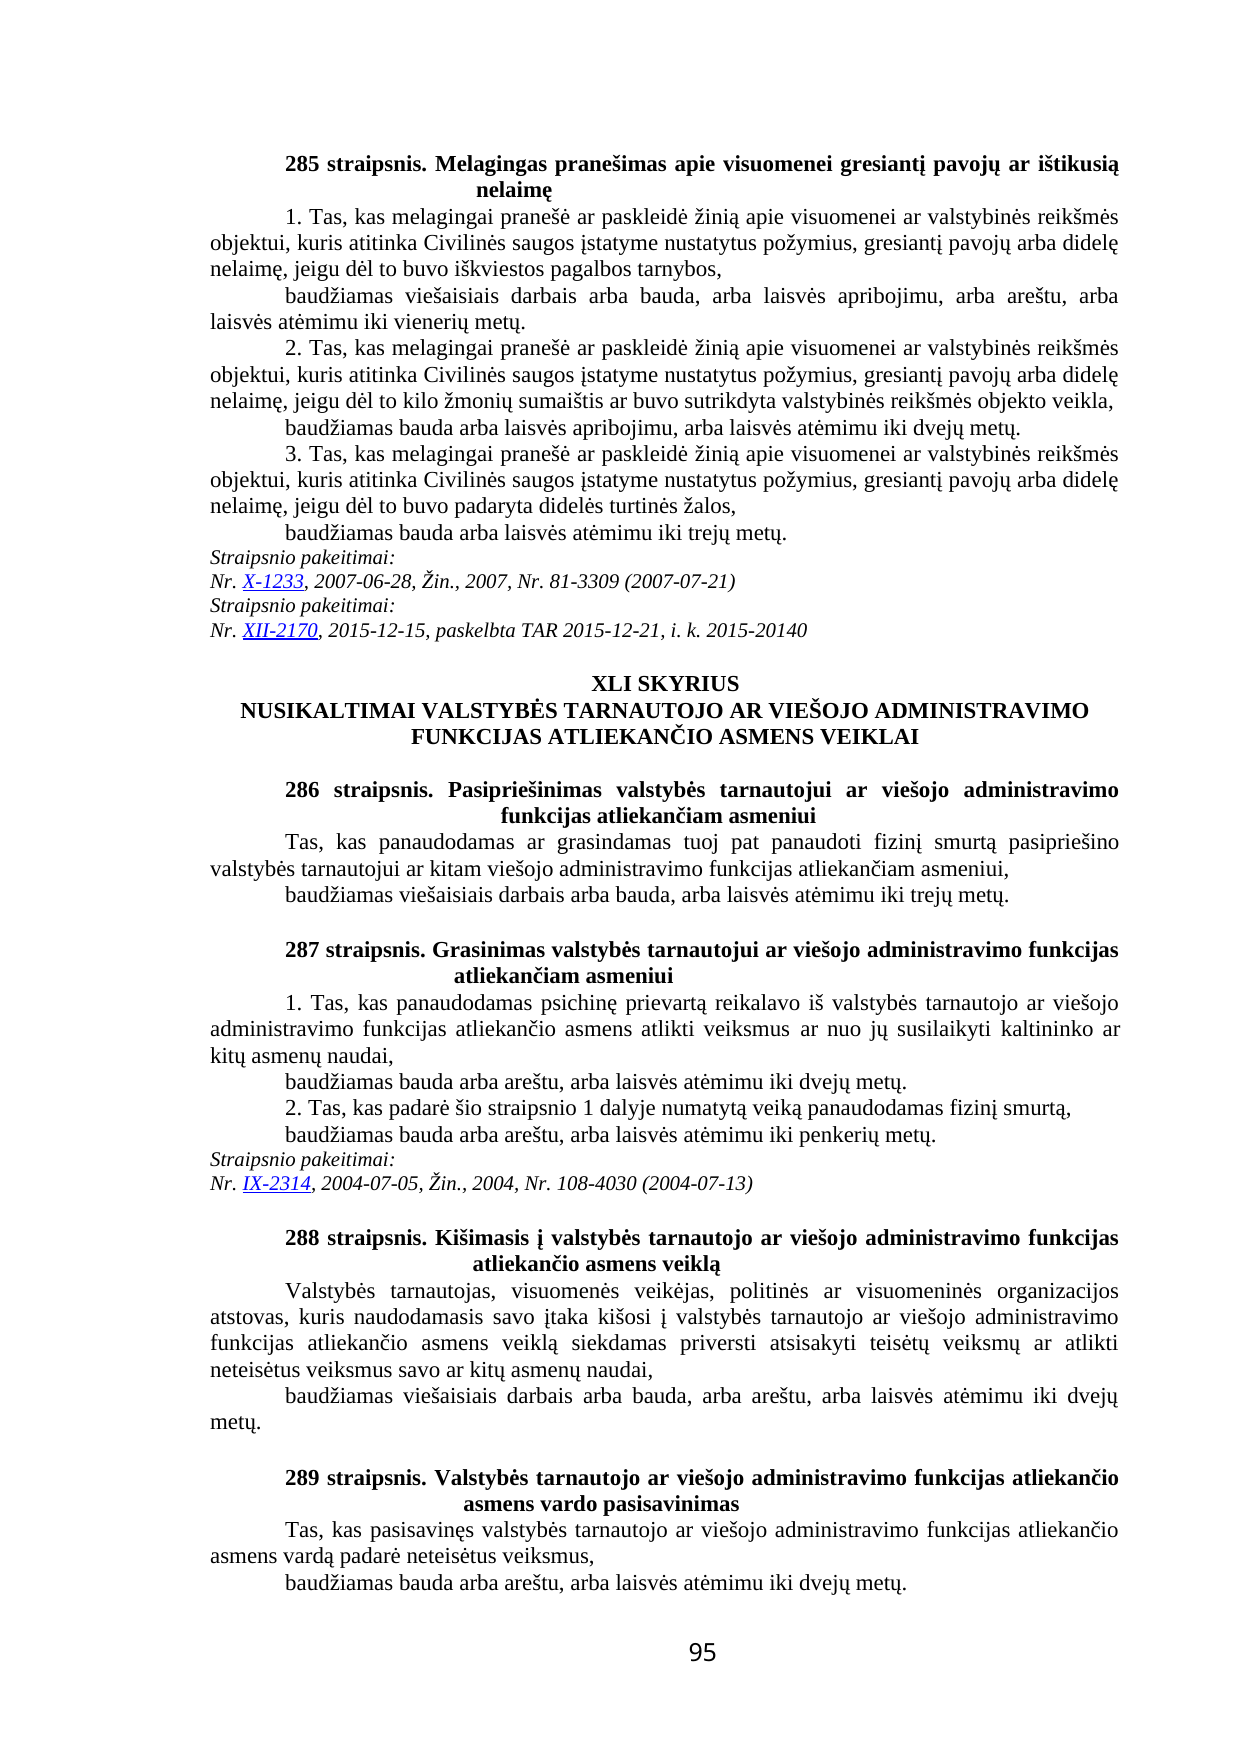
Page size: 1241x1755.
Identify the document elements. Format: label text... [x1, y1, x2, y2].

text baudžiamas viešaisiais darbais arba bauda, arba areštu, arba laisvės atėmimu iki dvejų metų. [210, 1382, 1120, 1435]
text 285 straipsnis. Melagingas pranešimas apie visuomenei gresiantį pavojų ar ištikusią nelaimę [285, 150, 1120, 203]
text Nr. XII-2170, 2015-12-15, paskelbta TAR 2015-12-21, i. k. 2015-20140 [210, 617, 1120, 642]
text Straipsnio pakeitimai: [210, 1147, 1120, 1171]
text baudžiamas viešaisiais darbais arba bauda, arba laisvės apribojimu, arba areštu, arba laisvės atėmimu iki vienerių metų. [210, 282, 1120, 334]
text 286 straipsnis. Pasipriešinimas valstybės tarnautojui ar viešojo administravimo funkcijas atliekančiam asmeniui [285, 776, 1120, 828]
text XLI SKYRIUS [210, 670, 1120, 697]
text 289 straipsnis. Valstybės tarnautojo ar viešojo administravimo funkcijas atliekančio asmens vardo pasisavinimas [285, 1463, 1120, 1516]
text 1. Tas, kas melagingai pranešė ar paskleidė žinią apie visuomenei ar valstybinės reikšmės objektui, kuris atitinka Civilinės saugos įstatyme nustatytus požymius, gresiantį pavojų arba didelę nelaimę, jeigu dėl to buvo iškviestos pagalbos tarnybos, [210, 203, 1120, 282]
text Nr. IX-2314, 2004-07-05, Žin., 2004, Nr. 108-4030 (2004-07-13) [210, 1171, 1120, 1195]
text baudžiamas bauda arba laisvės atėmimu iki trejų metų. [210, 519, 1120, 545]
text 3. Tas, kas melagingai pranešė ar paskleidė žinią apie visuomenei ar valstybinės reikšmės objektui, kuris atitinka Civilinės saugos įstatyme nustatytus požymius, gresiantį pavojų arba didelę nelaimę, jeigu dėl to buvo padaryta didelės turtinės žalos, [210, 440, 1120, 519]
text 1. Tas, kas panaudodamas psichinę prievartą reikalavo iš valstybės tarnautojo ar viešojo administravimo funkcijas atliekančio asmens atlikti veiksmus ar nuo jų susilaikyti kaltininko ar kitų asmenų naudai, [210, 989, 1120, 1068]
text 2. Tas, kas padarė šio straipsnio 1 dalyje numatytą veiką panaudodamas fizinį smurtą, [210, 1094, 1120, 1121]
text baudžiamas bauda arba areštu, arba laisvės atėmimu iki dvejų metų. [210, 1569, 1120, 1595]
text Straipsnio pakeitimai: [210, 593, 1120, 617]
text baudžiamas bauda arba areštu, arba laisvės atėmimu iki dvejų metų. [210, 1068, 1120, 1094]
text baudžiamas viešaisiais darbais arba bauda, arba laisvės atėmimu iki trejų metų. [210, 881, 1120, 907]
text Tas, kas panaudodamas ar grasindamas tuoj pat panaudoti fizinį smurtą pasipriešino valstybės tarnautojui ar kitam viešojo administravimo funkcijas atliekančiam asmeniui, [210, 828, 1120, 881]
text baudžiamas bauda arba areštu, arba laisvės atėmimu iki penkerių metų. [210, 1121, 1120, 1147]
text Tas, kas pasisavinęs valstybės tarnautojo ar viešojo administravimo funkcijas atliekančio asmens vardą padarė neteisėtus veiksmus, [210, 1516, 1120, 1569]
text baudžiamas bauda arba laisvės apribojimu, arba laisvės atėmimu iki dvejų metų. [210, 413, 1120, 440]
text 288 straipsnis. Kišimasis į valstybės tarnautojo ar viešojo administravimo funkcijas atliekančio asmens veiklą [285, 1224, 1120, 1277]
text NUSIKALTIMAI VALSTYBĖS TARNAUTOJO AR VIEŠOJO ADMINISTRAVIMO FUNKCIJAS ATLIEKANČIO ASMENS VEIKLAI [210, 697, 1120, 749]
text Valstybės tarnautojas, visuomenės veikėjas, politinės ar visuomeninės organizacijos atstovas, kuris naudodamasis savo įtaka kišosi į valstybės tarnautojo ar viešojo administravimo funkcijas atliekančio asmens veiklą siekdamas priversti atsisakyti teisėtų veiksmų ar atlikti neteisėtus veiksmus savo ar kitų asmenų naudai, [210, 1277, 1120, 1382]
text 287 straipsnis. Grasinimas valstybės tarnautojui ar viešojo administravimo funkcijas atliekančiam asmeniui [285, 936, 1120, 989]
text 2. Tas, kas melagingai pranešė ar paskleidė žinią apie visuomenei ar valstybinės reikšmės objektui, kuris atitinka Civilinės saugos įstatyme nustatytus požymius, gresiantį pavojų arba didelę nelaimę, jeigu dėl to kilo žmonių sumaištis ar buvo sutrikdyta valstybinės reikšmės objekto veikla, [210, 334, 1120, 413]
text Straipsnio pakeitimai: [210, 545, 1120, 569]
text Nr. X-1233, 2007-06-28, Žin., 2007, Nr. 81-3309 (2007-07-21) [210, 569, 1120, 593]
